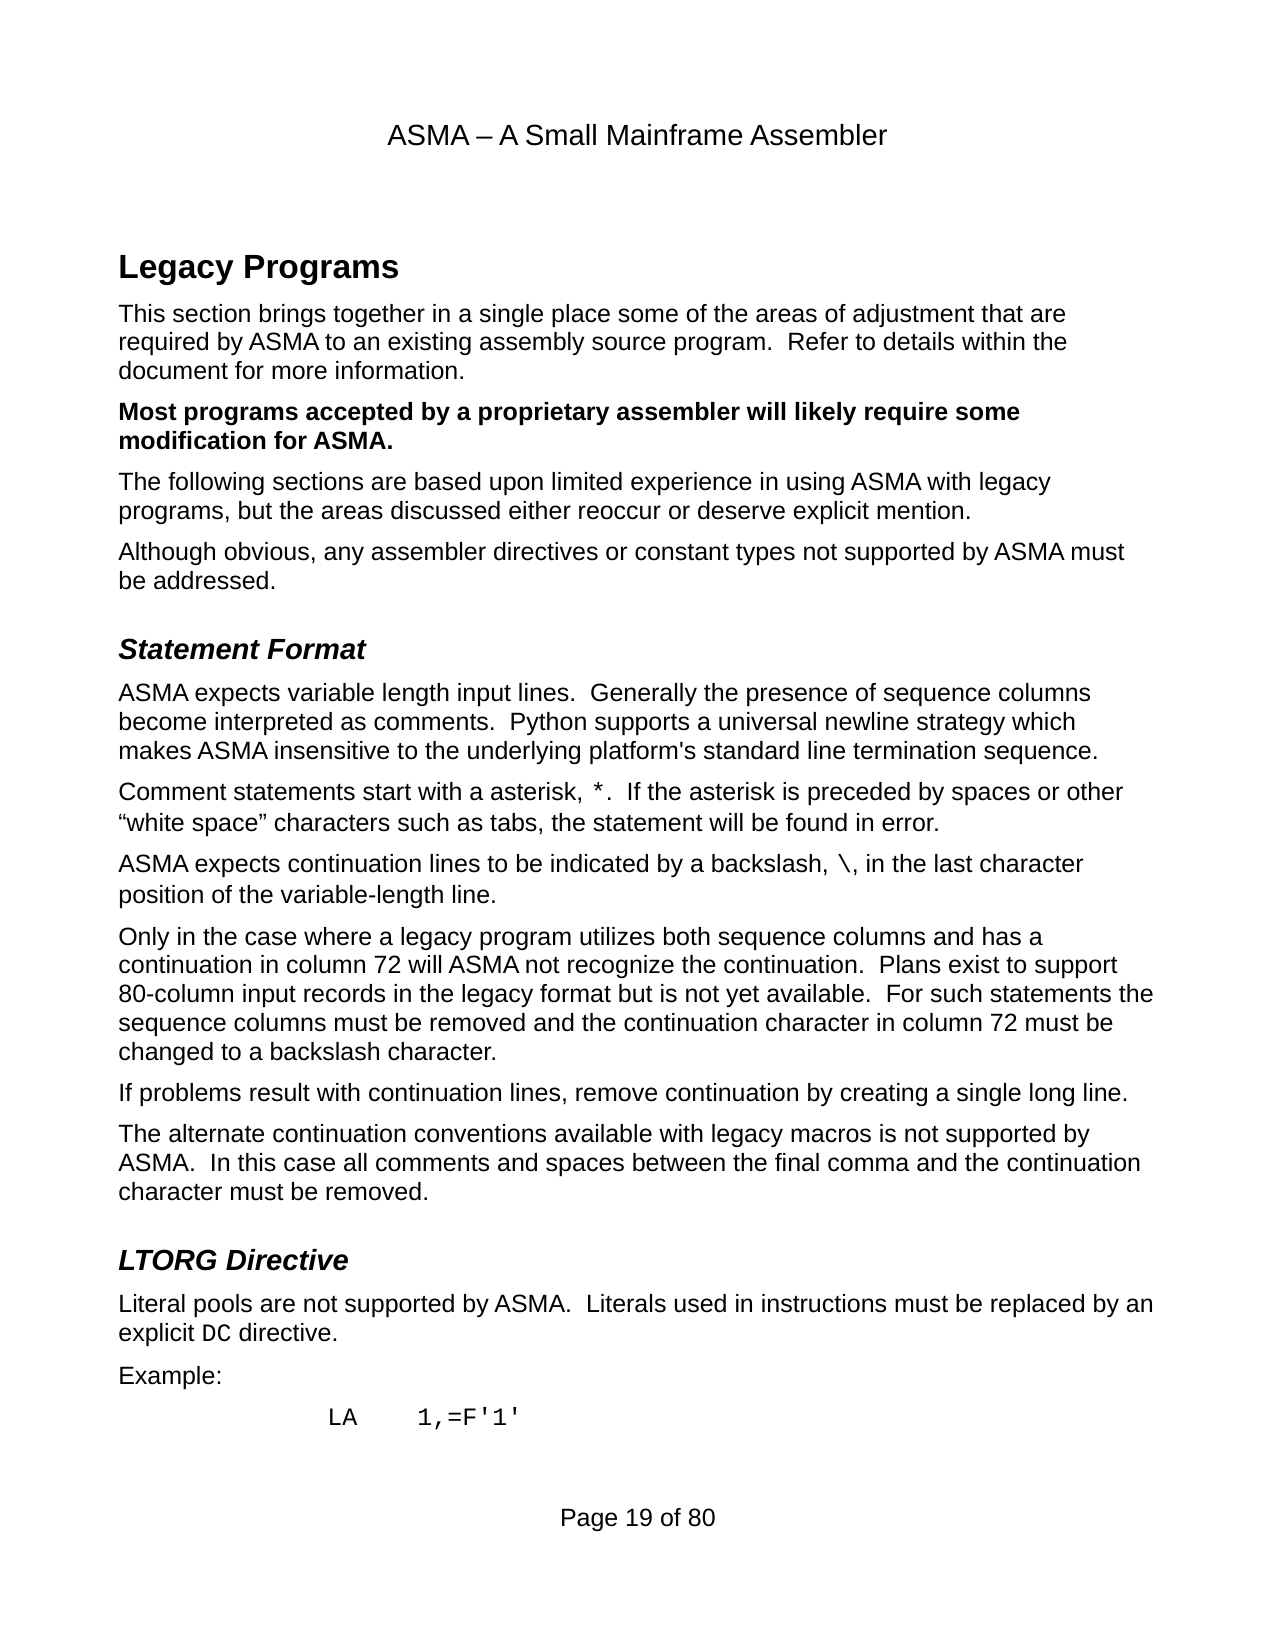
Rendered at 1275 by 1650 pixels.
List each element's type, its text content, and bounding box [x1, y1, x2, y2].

text If problems result with continuation lines, remove continuation by creating a single long line. [118, 1078, 1157, 1106]
text This section brings together in a single place some of the areas of adjustment that are required by ASMA to an existing assembly source program. Refer to details within the document for more information. [118, 298, 1157, 385]
text Comment statements start with a asterisk, *. If the asterisk is preceded by spaces or other “white space” characters such as tabs, the statement will be found in error. [118, 777, 1157, 837]
text Example: [118, 1361, 1157, 1390]
text Although obvious, any assembler directives or constant types not supported by ASMA must be addressed. [118, 537, 1157, 595]
text ASMA expects continuation lines to be indicated by a backslash, \, in the last character position of the variable-length line. [118, 849, 1157, 909]
text ASMA expects variable length input lines. Generally the presence of sequence columns become interpreted as comments. Python supports a universal newline strategy which makes ASMA insensitive to the underlying platform's standard line termination sequence. [118, 678, 1157, 764]
text The alternate continuation conventions available with legacy macros is not supported by ASMA. In this case all comments and spaces between the final comma and the continuation character must be removed. [118, 1119, 1157, 1205]
text Literal pools are not supported by ASMA. Literals used in instructions must be replaced by an explicit DC directive. [118, 1289, 1157, 1348]
text The following sections are based upon limited experience in using ASMA with legacy programs, but the areas discussed either reoccur or deserve explicit mention. [118, 467, 1157, 525]
subtitle Legacy Programs [118, 247, 1157, 286]
subtitle LTORG Directive [118, 1243, 1157, 1276]
subtitle Statement Format [118, 632, 1157, 666]
text Only in the case where a legacy program utilizes both sequence columns and has a continuation in column 72 will ASMA not recognize the continuation. Plans exist to support 80-column input records in the legacy format but is not yet available. For such statements the sequence columns must be removed and the continuation character in column 72 must be changed to a backslash character. [118, 921, 1157, 1065]
text LA 1,=F'1' [118, 1402, 1157, 1433]
text Most programs accepted by a proprietary assembler will likely require some modification for ASMA. [118, 397, 1157, 455]
